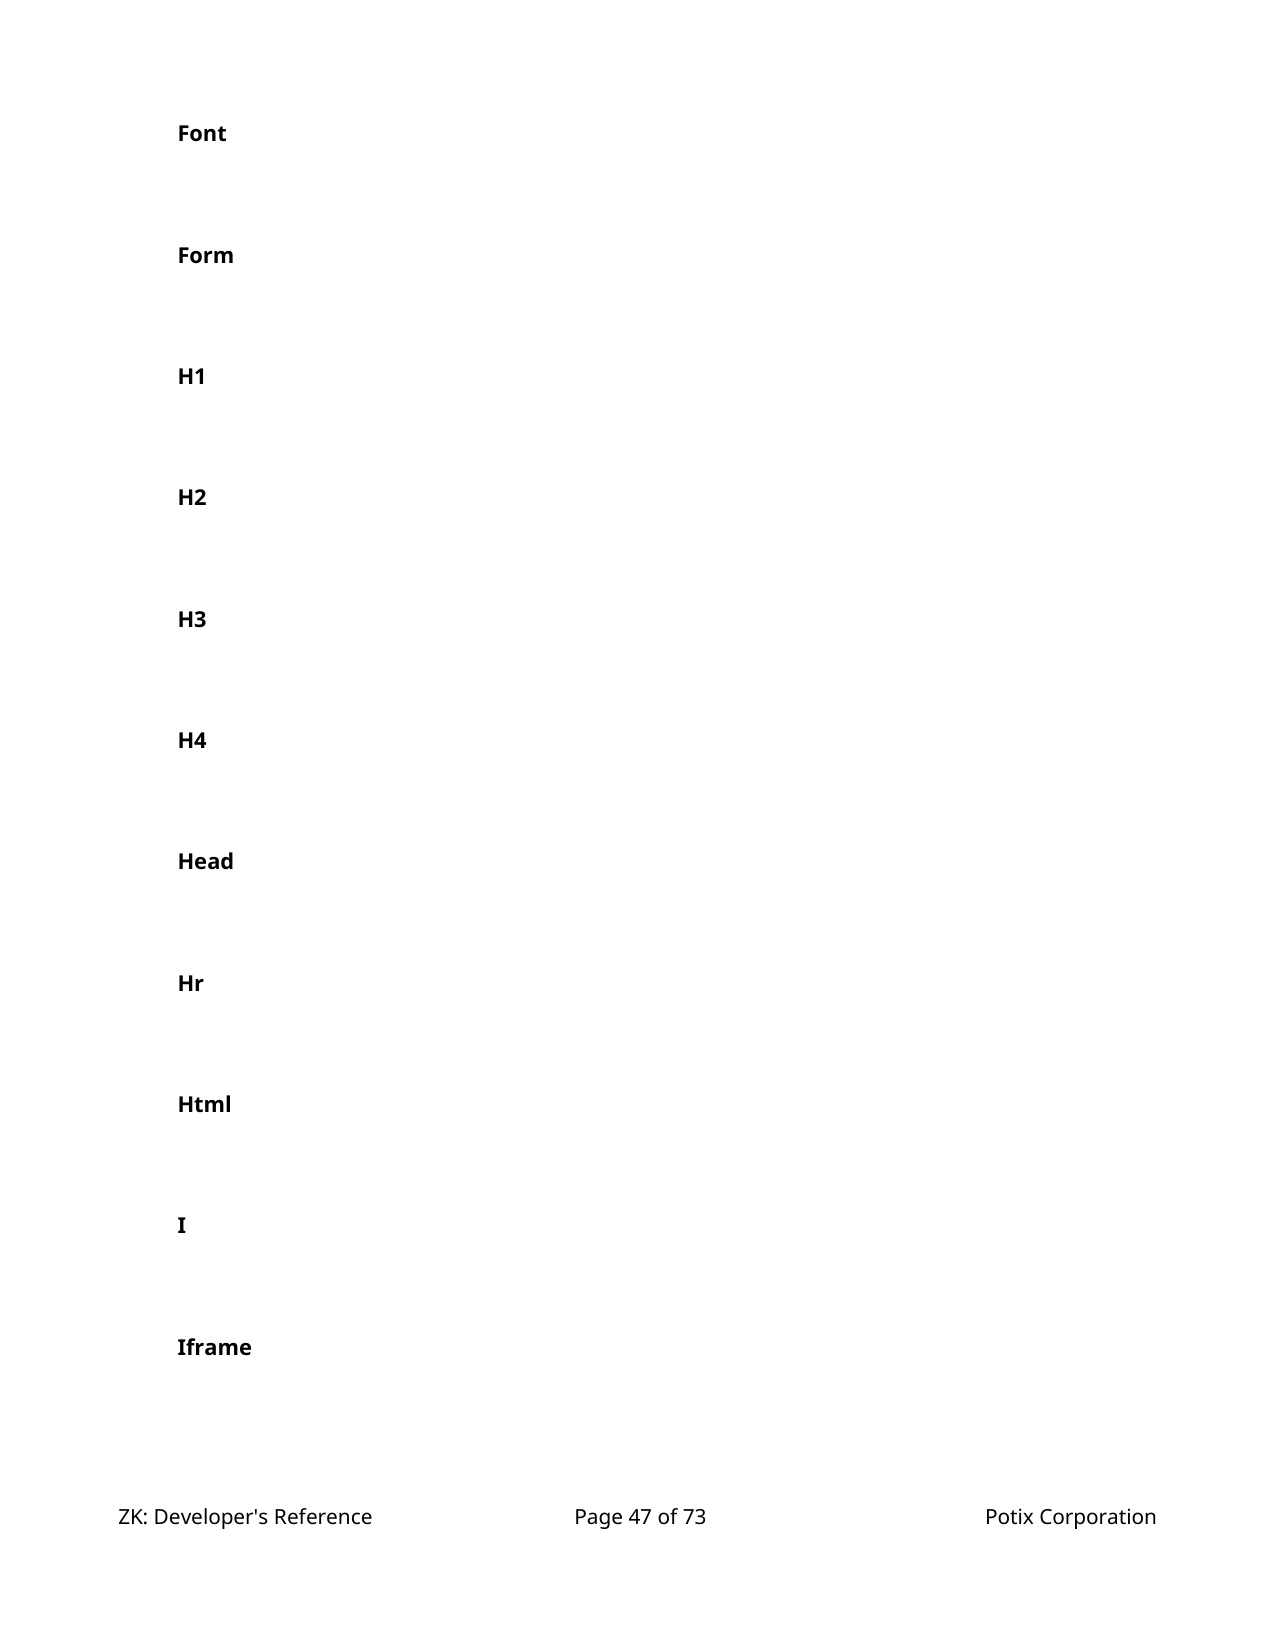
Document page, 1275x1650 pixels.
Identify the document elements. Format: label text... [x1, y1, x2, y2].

subtitle H1 [177, 361, 1157, 391]
subtitle Form [177, 239, 1157, 269]
subtitle H2 [177, 482, 1157, 512]
subtitle H4 [177, 725, 1157, 755]
subtitle Hr [177, 968, 1157, 998]
subtitle I [177, 1210, 1157, 1240]
subtitle Iframe [177, 1332, 1157, 1362]
subtitle H3 [177, 603, 1157, 633]
subtitle Font [177, 118, 1157, 148]
subtitle Html [177, 1089, 1157, 1119]
subtitle Head [177, 846, 1157, 876]
